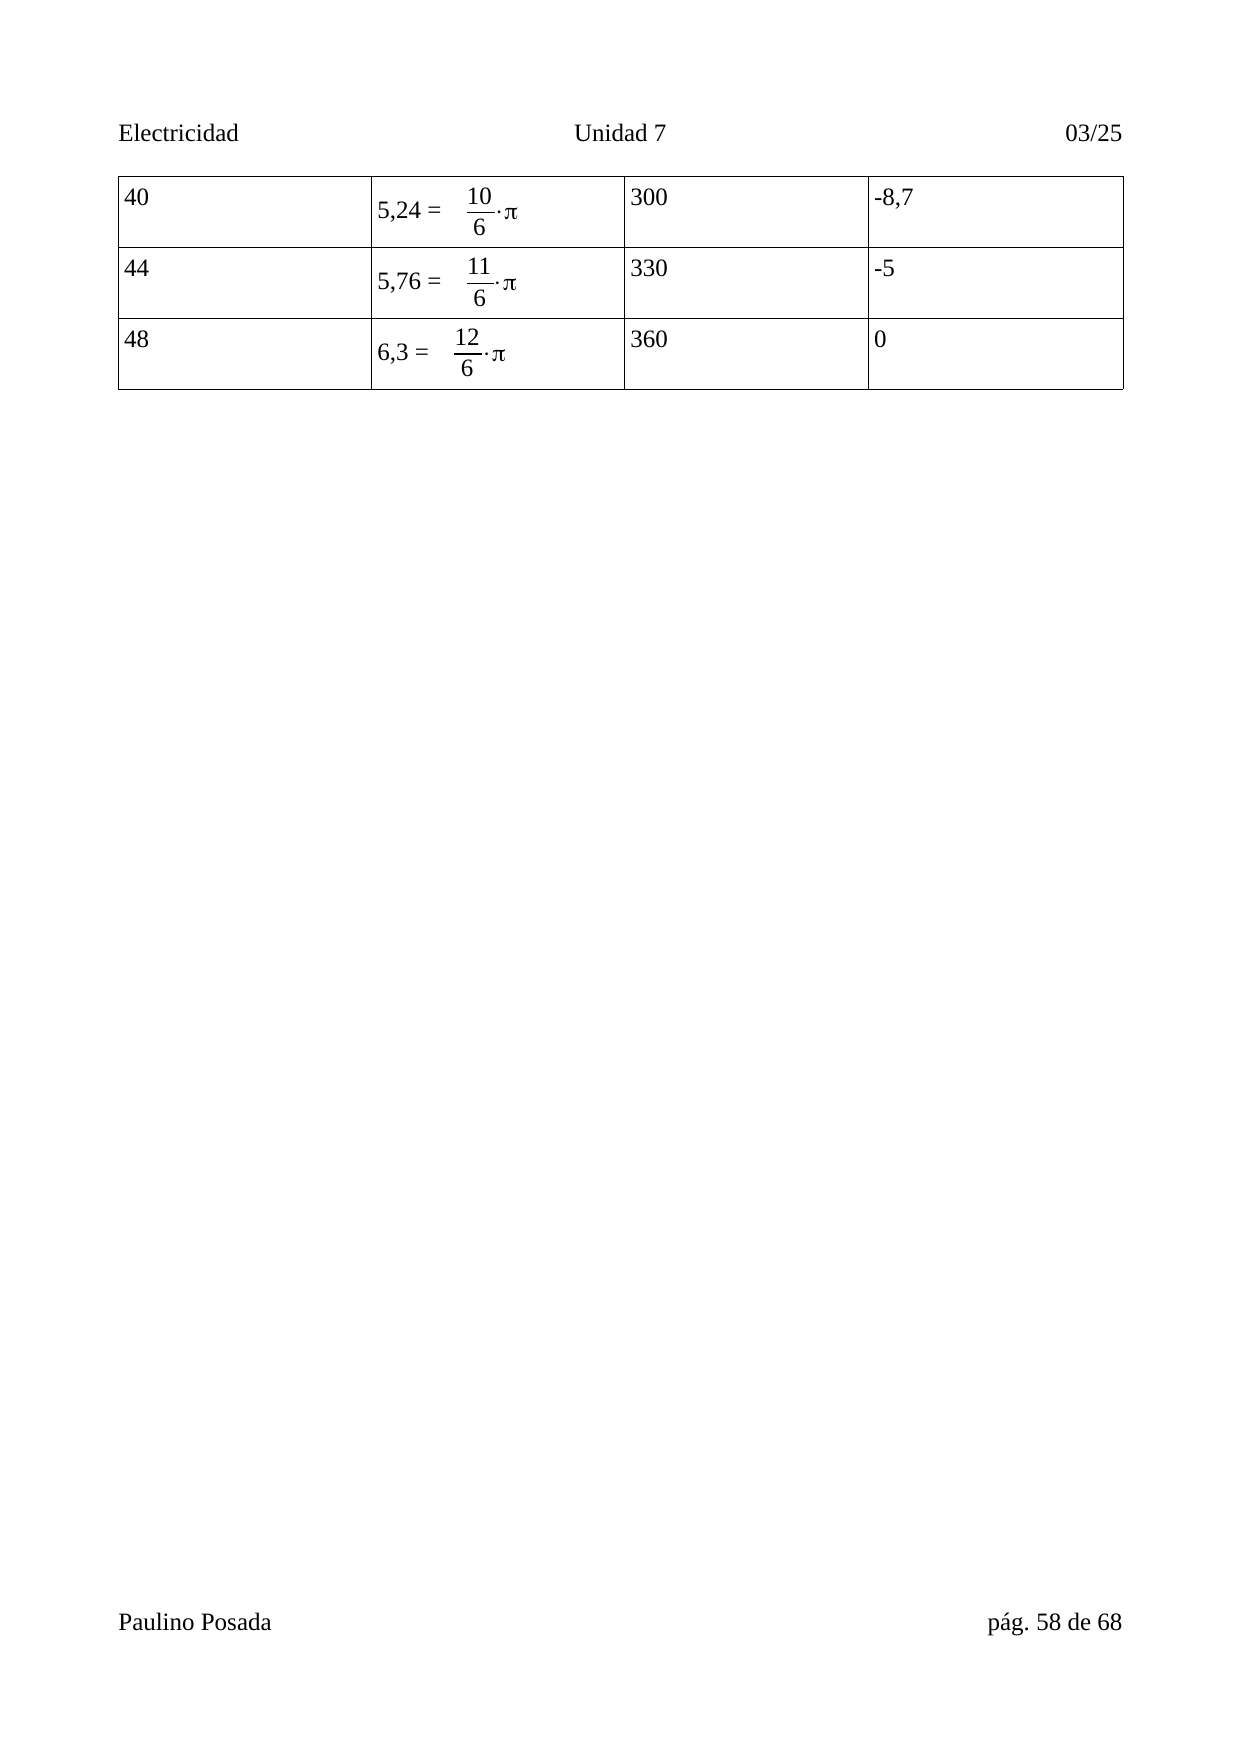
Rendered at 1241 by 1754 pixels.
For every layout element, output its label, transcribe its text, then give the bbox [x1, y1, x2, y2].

table_cell 5,76 = [372, 248, 624, 318]
table_cell 0 [869, 319, 1123, 388]
table_cell 330 [625, 248, 868, 318]
table_cell 360 [625, 319, 868, 388]
table_cell 5,24 = [372, 177, 624, 247]
table_cell 300 [625, 177, 868, 247]
table_cell 40 [119, 177, 371, 247]
table_cell -5 [869, 248, 1123, 318]
table_cell 48 [119, 319, 371, 388]
table_cell 44 [119, 248, 371, 318]
table_cell -8,7 [869, 177, 1123, 247]
table_cell 6,3 = [372, 319, 624, 388]
